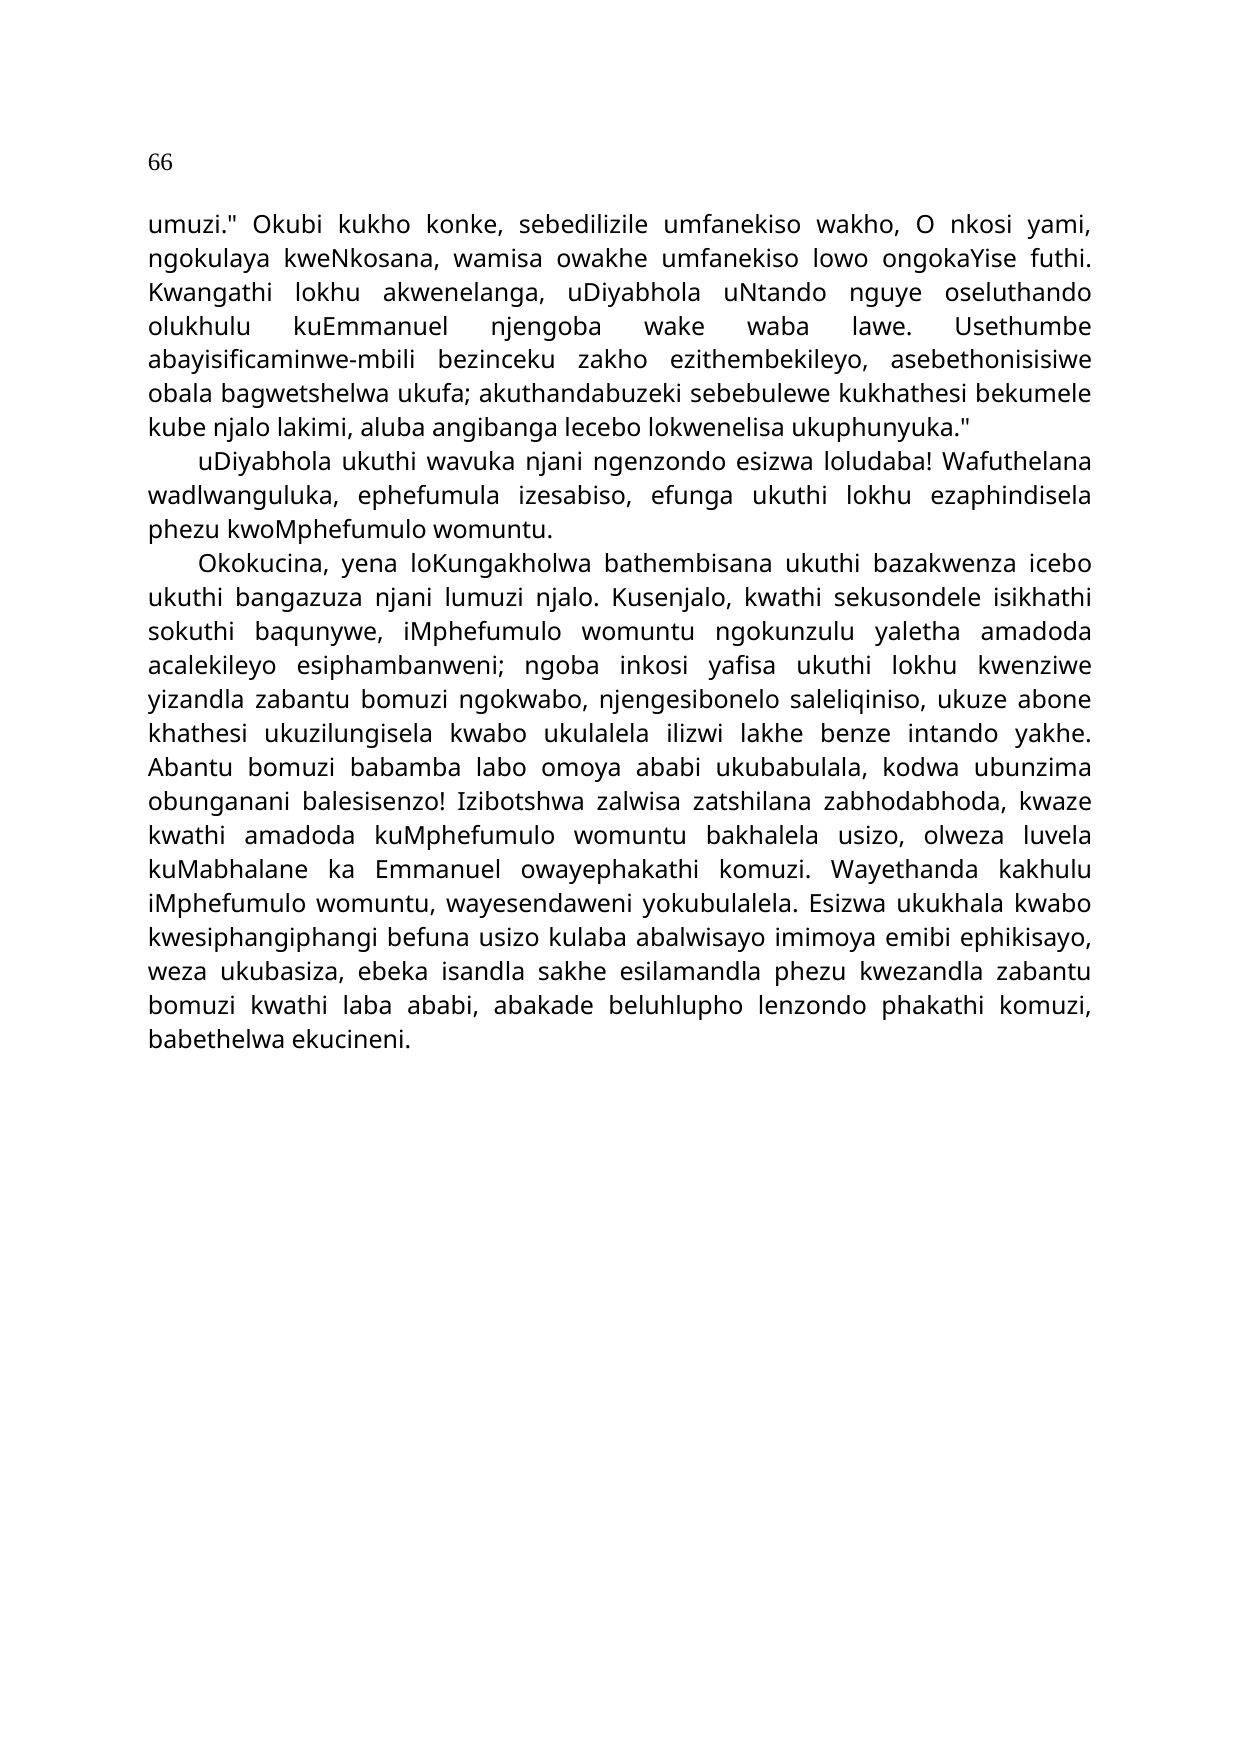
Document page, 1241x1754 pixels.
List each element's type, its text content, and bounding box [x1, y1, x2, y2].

text umuzi." Okubi kukho konke, sebedilizile umfanekiso wakho, O nkosi yami, ngokulaya kweNkosana, wamisa owakhe umfanekiso lowo ongokaYise futhi. Kwangathi lokhu akwenelanga, uDiyabhola uNtando nguye oseluthando olukhulu kuEmmanuel njengoba wake waba lawe. Usethumbe abayisificaminwe-mbili bezinceku zakho ezithembekileyo, asebethonisisiwe obala bagwetshelwa ukufa; akuthandabuzeki sebebulewe kukhathesi bekumele kube njalo lakimi, aluba angibanga lecebo lokwenelisa ukuphunyuka." [148, 207, 1093, 444]
text uDiyabhola ukuthi wavuka njani ngenzondo esizwa loludaba! Wafuthelana wadlwanguluka, ephefumula izesabiso, efunga ukuthi lokhu ezaphindisela phezu kwoMphefumulo womuntu. [148, 444, 1093, 546]
text Okokucina, yena loKungakholwa bathembisana ukuthi bazakwenza icebo ukuthi bangazuza njani lumuzi njalo. Kusenjalo, kwathi sekusondele isikhathi sokuthi baqunywe, iMphefumulo womuntu ngokunzulu yaletha amadoda acalekileyo esiphambanweni; ngoba inkosi yafisa ukuthi lokhu kwenziwe yizandla zabantu bomuzi ngokwabo, njengesibonelo saleliqiniso, ukuze abone khathesi ukuzilungisela kwabo ukulalela ilizwi lakhe benze intando yakhe. Abantu bomuzi babamba labo omoya ababi ukubabulala, kodwa ubunzima obunganani balesisenzo! Izibotshwa zalwisa zatshilana zabhodabhoda, kwaze kwathi amadoda kuMphefumulo womuntu bakhalela usizo, olweza luvela kuMabhalane ka Emmanuel owayephakathi komuzi. Wayethanda kakhulu iMphefumulo womuntu, wayesendaweni yokubulalela. Esizwa ukukhala kwabo kwesiphangiphangi befuna usizo kulaba abalwisayo imimoya emibi ephikisayo, weza ukubasiza, ebeka isandla sakhe esilamandla phezu kwezandla zabantu bomuzi kwathi laba ababi, abakade beluhlupho lenzondo phakathi komuzi, babethelwa ekucineni. [148, 546, 1093, 1056]
